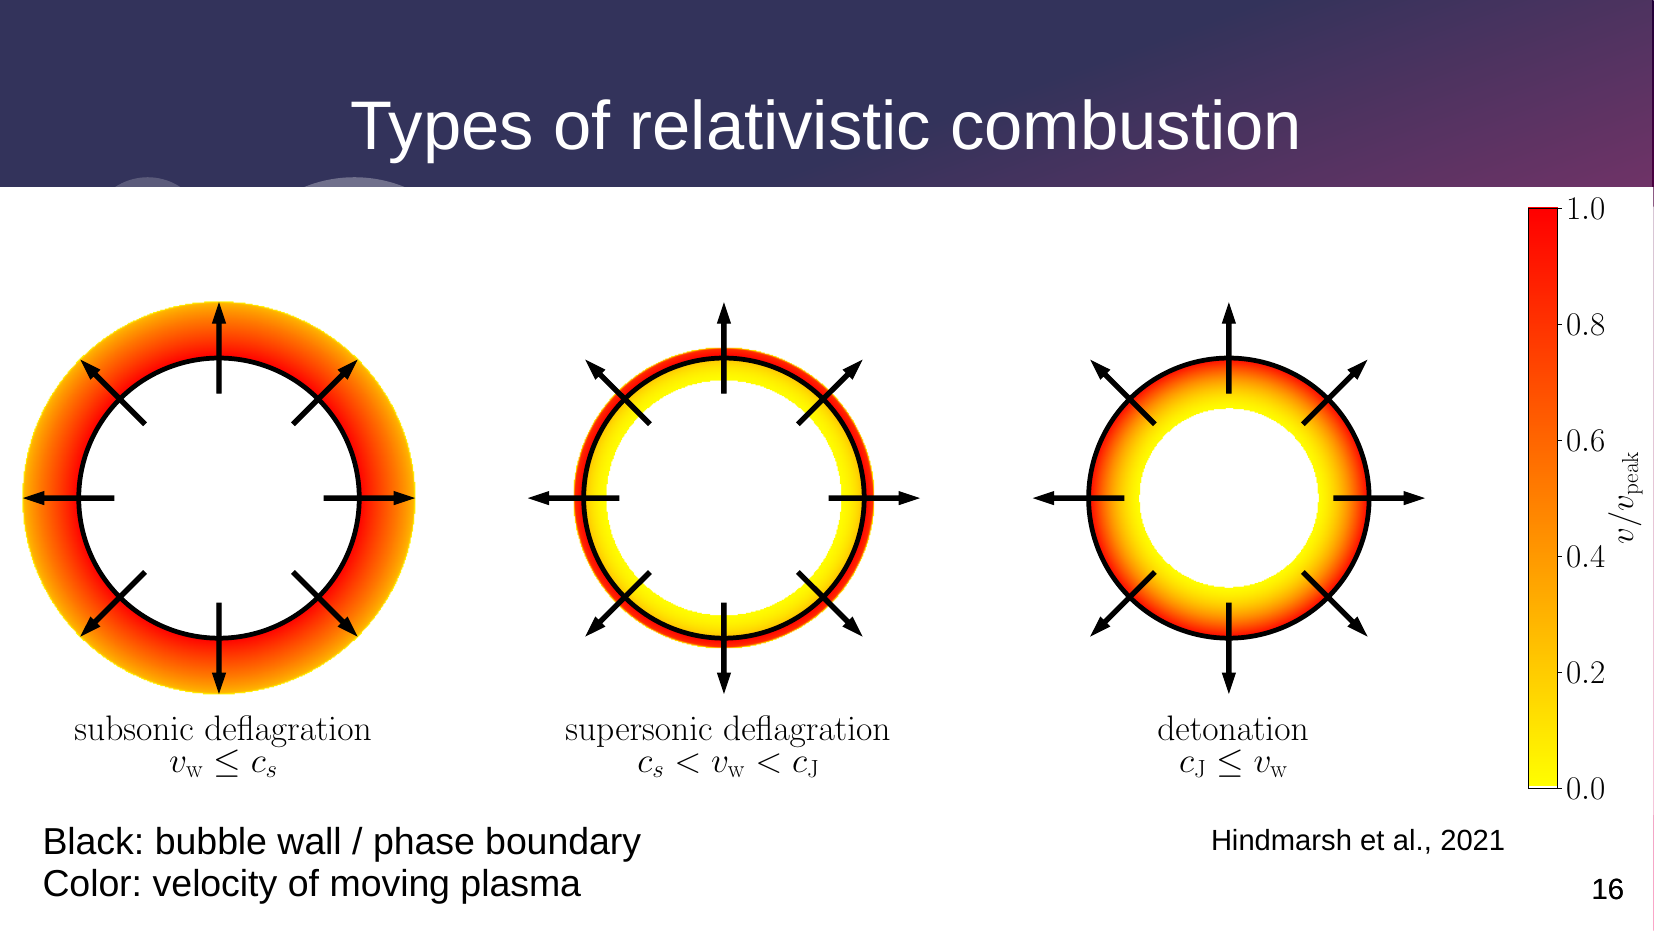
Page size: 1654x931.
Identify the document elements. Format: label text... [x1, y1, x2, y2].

picture [0, 187, 1654, 815]
text_box Black: bubble wall / phase boundary Color: velocity of moving plasma [27, 813, 1500, 913]
text_box Hindmarsh et al., 2021 [1196, 816, 1620, 874]
title Types of relativistic combustion [88, 44, 1565, 187]
